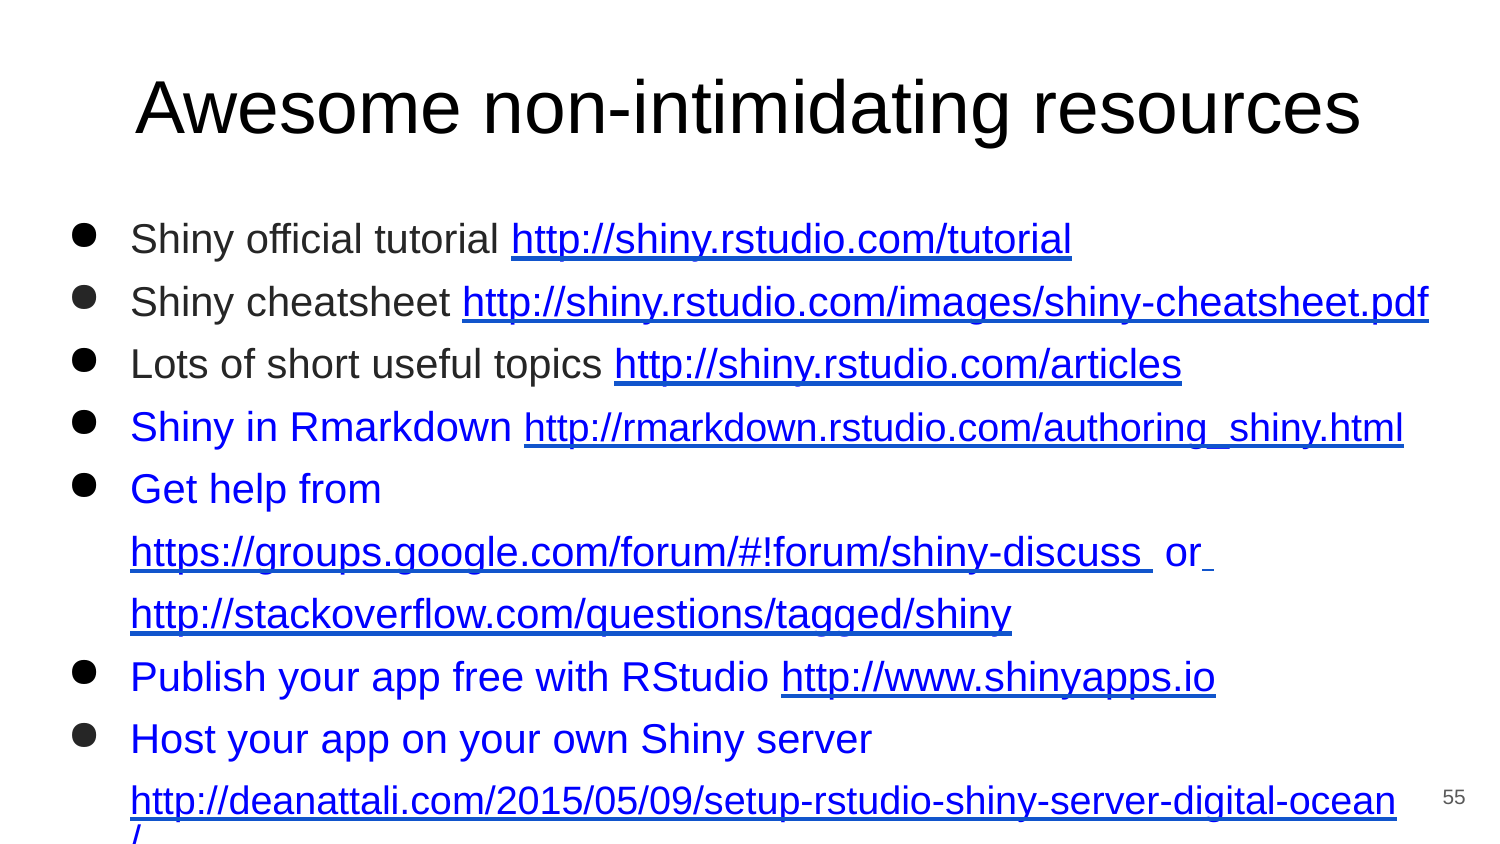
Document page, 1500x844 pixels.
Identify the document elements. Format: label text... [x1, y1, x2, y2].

text_box Shiny official tutorial http://shiny.rstudio.com/tutorial Shiny cheatsheet http://shiny.rstudio.com/images/shiny-cheatsheet.pdf Lots of short useful topics http://shiny.rstudio.com/articles Shiny in Rmarkdown http://rmarkdown.rstudio.com/authoring_shiny.html Get help from https://groups.google.com/forum/#!forum/shiny-discuss or http://stackoverflow.com/questions/tagged/shiny Publish your app free with RStudio http://www.shinyapps.io Host your app on your own Shiny server http://deanattali.com/2015/05/09/setup-rstudio-shiny-server-digital-ocean/ [65, 197, 1434, 823]
title Awesome non-intimidating resources [133, 56, 1366, 197]
slide_number [1438, 783, 1470, 844]
